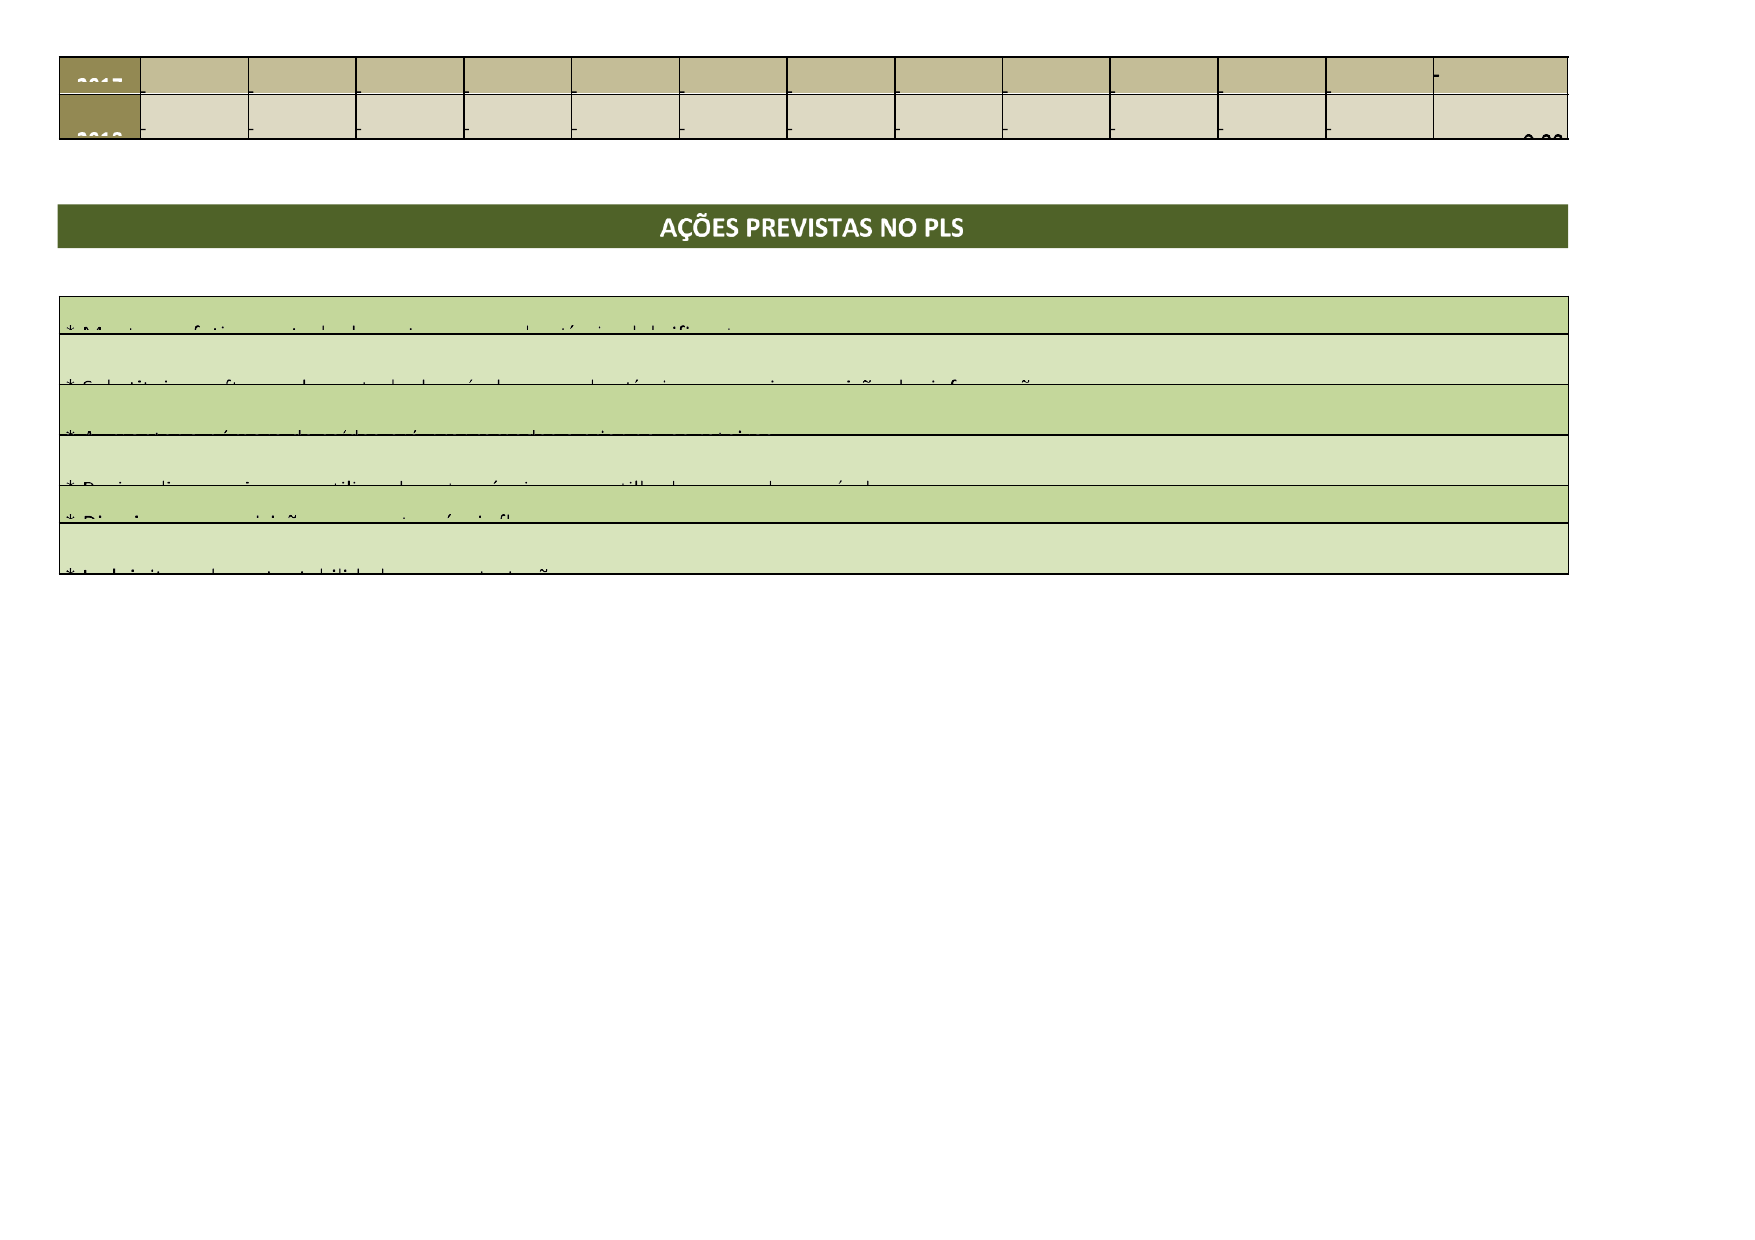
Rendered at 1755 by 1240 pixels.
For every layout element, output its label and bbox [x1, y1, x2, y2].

table_cell [1327, 95, 1433, 138]
table_cell [60, 486, 1568, 522]
table_header [60, 58, 140, 93]
table_cell [60, 335, 1568, 384]
table_header [680, 58, 786, 93]
table_header [60, 297, 1568, 333]
table_cell [896, 95, 1002, 138]
table_cell [572, 95, 679, 138]
table_header [788, 58, 894, 93]
table_cell [788, 95, 894, 138]
table_header [1111, 58, 1217, 93]
table_cell [249, 95, 355, 138]
table_header [896, 58, 1002, 93]
table_header [1003, 58, 1109, 93]
table_cell [60, 436, 1568, 485]
table_cell [60, 524, 1568, 573]
table_cell [465, 95, 571, 138]
table_header [572, 58, 679, 93]
table_header [141, 58, 248, 93]
table_header [465, 58, 571, 93]
table_cell [1434, 95, 1567, 138]
table_header [1434, 58, 1567, 93]
table_cell [1111, 95, 1217, 138]
table_cell [1219, 95, 1325, 138]
table_cell [680, 95, 786, 138]
table_cell [60, 385, 1568, 434]
table_cell [1003, 95, 1109, 138]
table_header [249, 58, 355, 93]
table_cell [357, 95, 463, 138]
table_cell [141, 95, 248, 138]
table_cell [60, 95, 140, 138]
table_header [1327, 58, 1433, 93]
table_header [357, 58, 463, 93]
table_header [1219, 58, 1325, 93]
